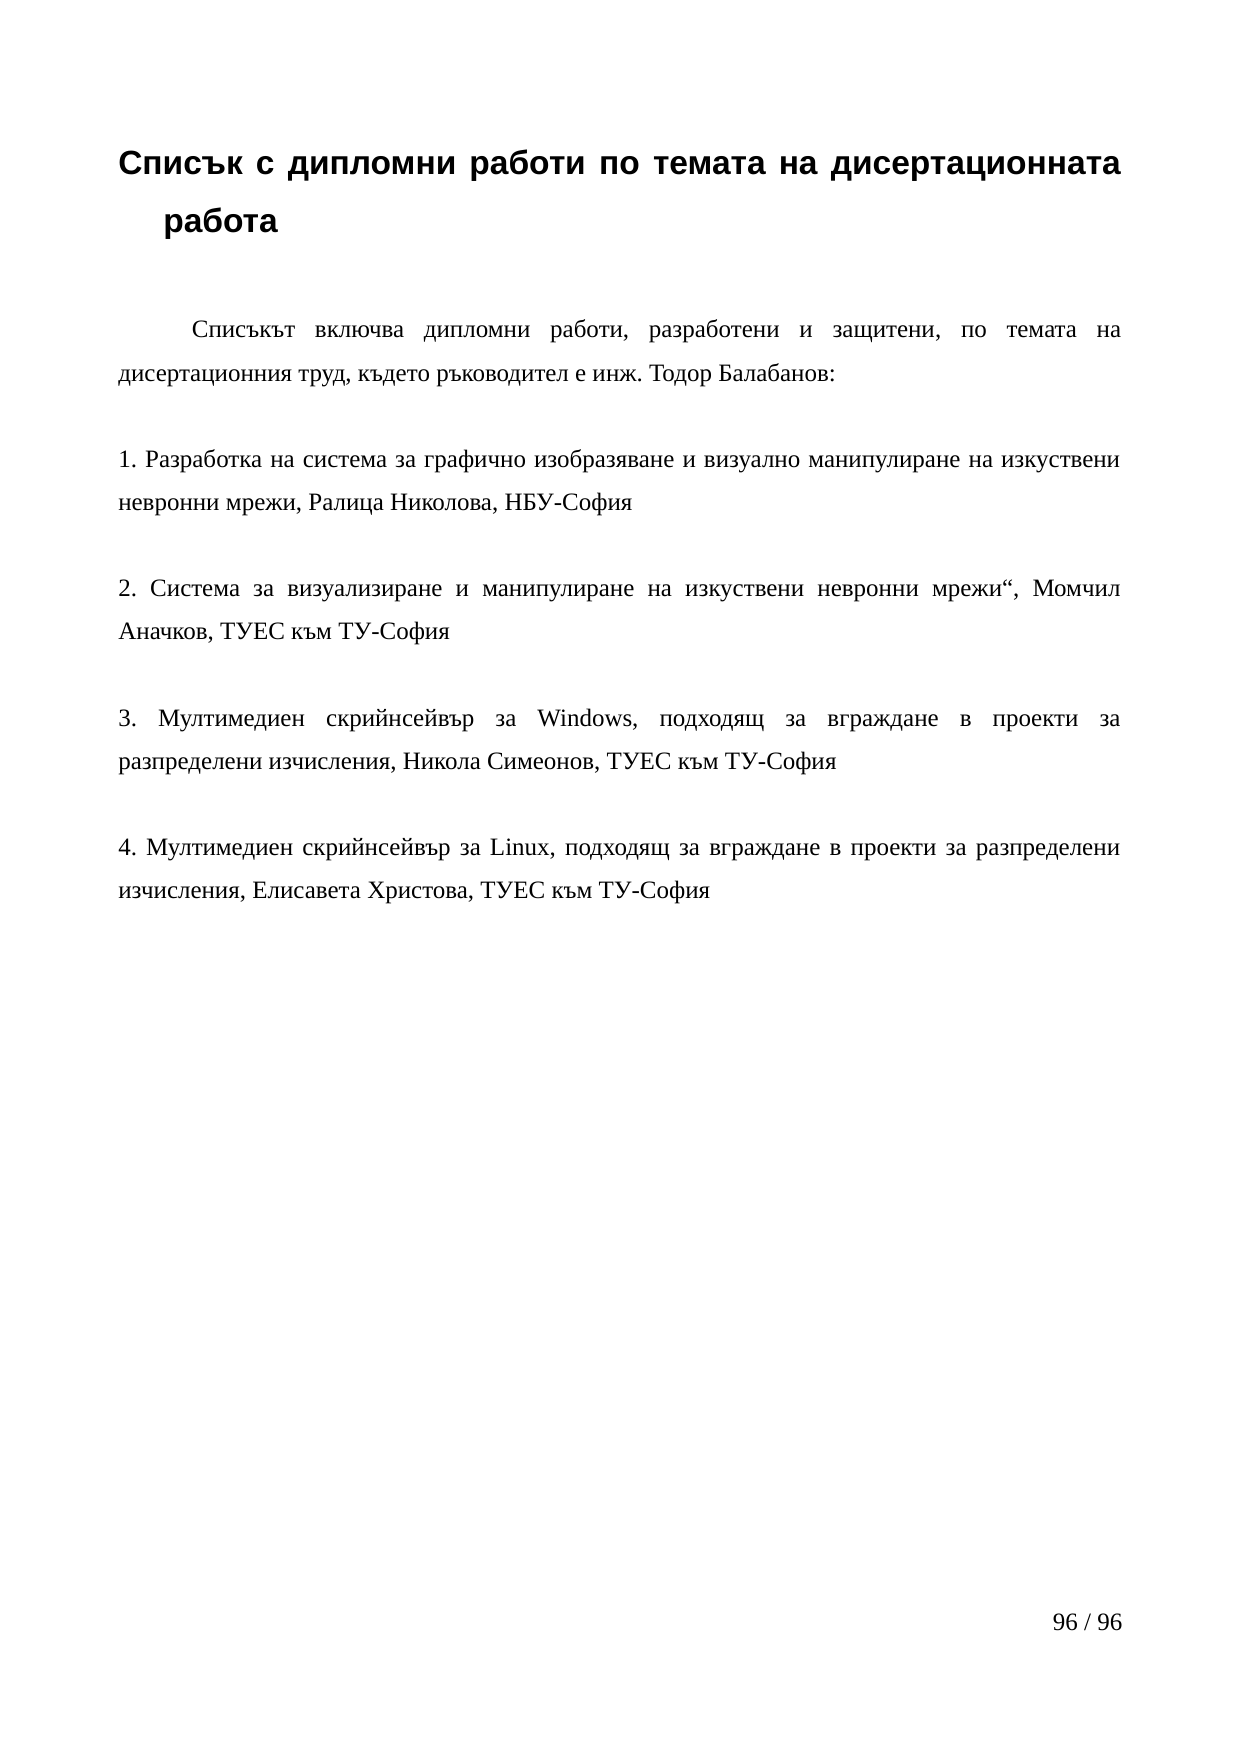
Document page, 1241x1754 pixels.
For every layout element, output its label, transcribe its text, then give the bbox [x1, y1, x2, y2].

subtitle Списък с дипломни работи по темата на дисертационната работа [118, 143, 1122, 240]
text 1. Разработка на система за графично изобразяване и визуално манипулиране на изкуствени невронни мрежи, Ралица Николова, НБУ-София [118, 444, 1122, 516]
text 4. Мултимедиен скрийнсейвър за Linux, подходящ за вграждане в проекти за разпределени изчисления, Елисавета Христова, ТУЕС към ТУ-София [118, 832, 1122, 904]
text 3. Мултимедиен скрийнсейвър за Windows, подходящ за вграждане в проекти за разпределени изчисления, Никола Симеонов, ТУЕС към ТУ-София [118, 703, 1122, 774]
text Списъкът включва дипломни работи, разработени и защитени, по темата на дисертационния труд, където ръководител е инж. Тодор Балабанов: [118, 314, 1122, 386]
text 2. Система за визуализиране и манипулиране на изкуствени невронни мрежи“, Момчил Аначков, ТУЕС към ТУ-София [118, 573, 1122, 645]
